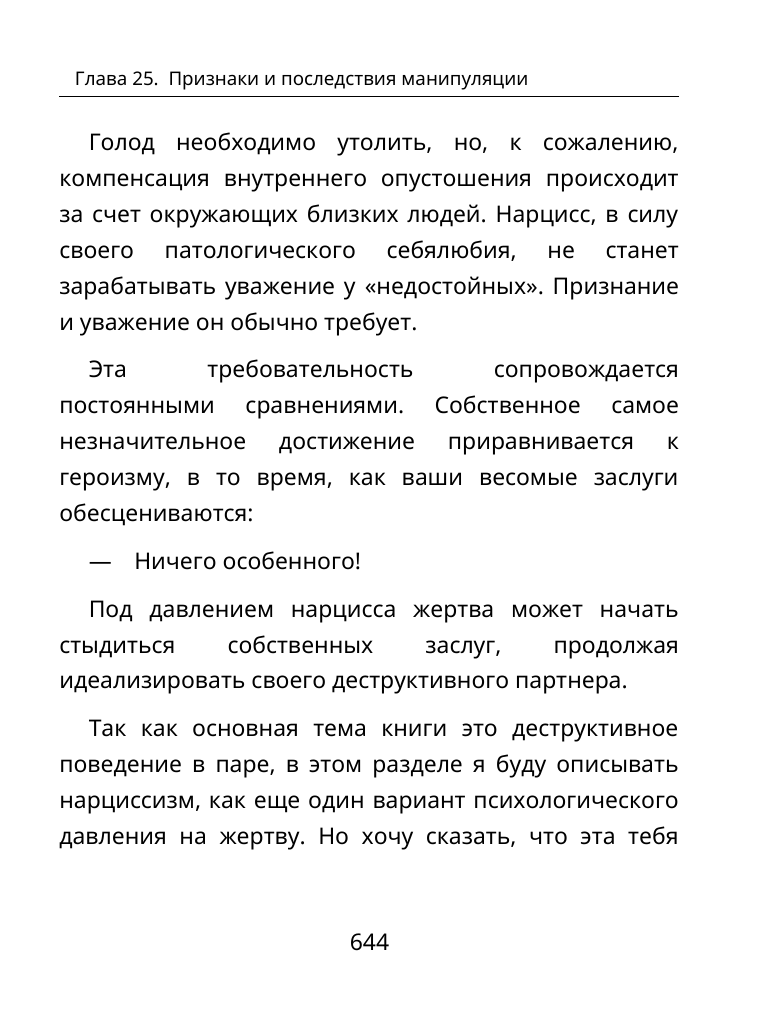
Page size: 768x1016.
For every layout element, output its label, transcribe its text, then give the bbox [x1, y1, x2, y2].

text Голод необходимо утолить, но, к сожалению, компенсация внутреннего опустошения происходит за счет окружающих близких людей. Нарцисс, в силу своего патологического себялюбия, не станет зарабатывать уважение у «недостойных». Признание и уважение он обычно требует. [59, 126, 679, 337]
text Эта требовательность сопровождается постоянными сравнениями. Собственное самое незначительное достижение приравнивается к героизму, в то время, как ваши весомые заслуги обесцениваются: [59, 353, 679, 528]
list Ничего особенного! [59, 545, 679, 576]
text Так как основная тема книги это деструктивное поведение в паре, в этом разделе я буду описывать нарциссизм, как еще один вариант психологического давления на жертву. Но хочу сказать, что эта тебя [59, 712, 679, 851]
text Под давлением нарцисса жертва может начать стыдиться собственных заслуг, продолжая идеализировать своего деструктивного партнера. [59, 593, 679, 696]
